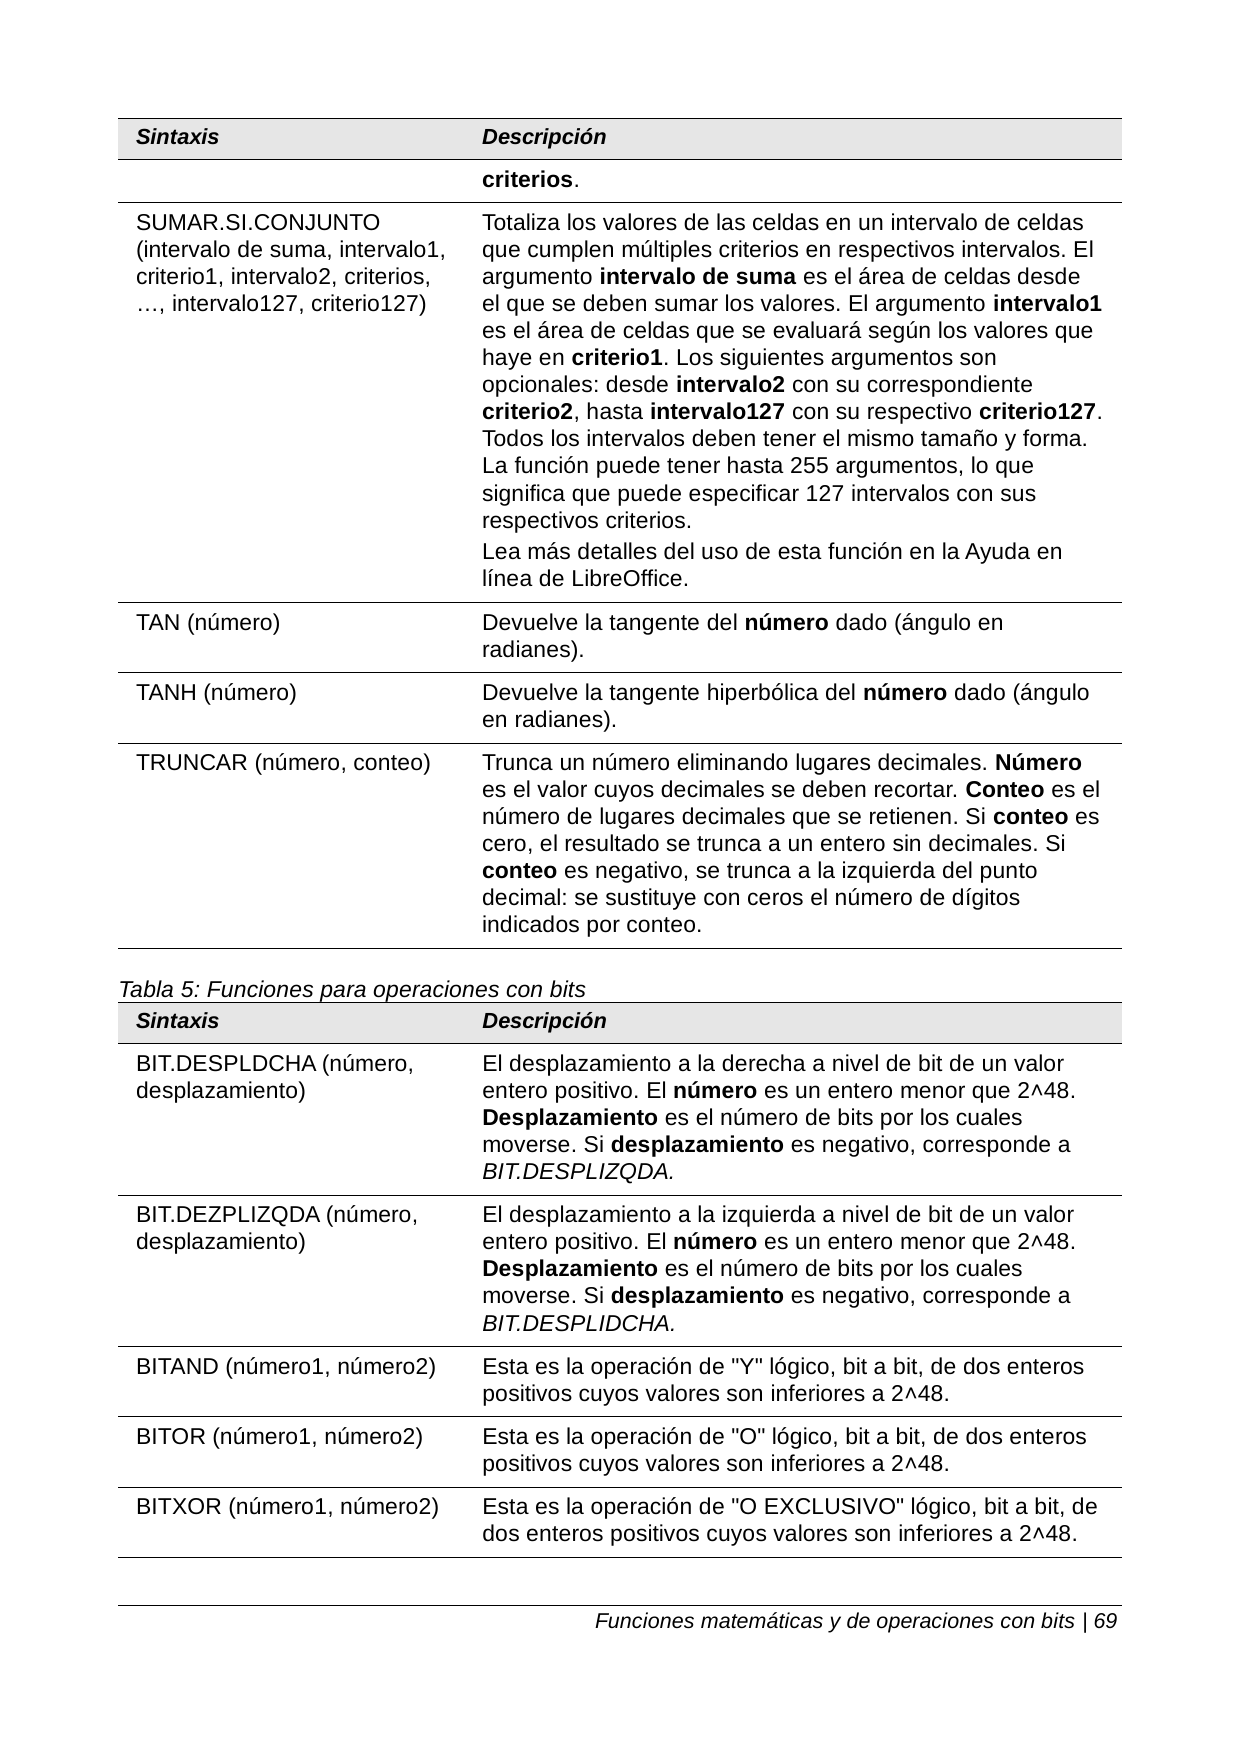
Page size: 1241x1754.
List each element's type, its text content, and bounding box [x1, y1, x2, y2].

table_cell BITXOR (número1, número2) [118, 1488, 464, 1557]
table_cell SUMAR.SI.CONJUNTO (intervalo de suma, intervalo1, criterio1, intervalo2, criterios,…, intervalo127, criterio127) [118, 203, 464, 602]
table_header Descripción [464, 1003, 1122, 1043]
text Tabla 5: Funciones para operaciones con bits [118, 975, 1122, 1002]
table_header Sintaxis [118, 1003, 464, 1043]
table_cell BIT.DEZPLIZQDA (número, desplazamiento) [118, 1196, 464, 1346]
table_cell Esta es la operación de "O" lógico, bit a bit, de dos enteros positivos cuyos valores son inferiores a 2˄48. [464, 1417, 1122, 1487]
table_cell Totaliza los valores de las celdas en un intervalo de celdas que cumplen múltiples criterios en respectivos intervalos. El argumento intervalo de suma es el área de celdas desde el que se deben sumar los valores. El argumento intervalo1 es el área de celdas que se evaluará según los valores que haye en criterio1. Los siguientes argumentos son opcionales: desde intervalo2 con su correspondiente criterio2, hasta intervalo127 con su respectivo criterio127. Todos los intervalos deben tener el mismo tamaño y forma. La función puede tener hasta 255 argumentos, lo que significa que puede especificar 127 intervalos con sus respectivos criterios. Lea más detalles del uso de esta función en la Ayuda en línea de LibreOffice. [464, 203, 1122, 602]
table_cell Devuelve la tangente del número dado (ángulo en radianes). [464, 603, 1122, 672]
table_cell Esta es la operación de "O EXCLUSIVO" lógico, bit a bit, de dos enteros positivos cuyos valores son inferiores a 2˄48. [464, 1488, 1122, 1557]
table_cell El desplazamiento a la derecha a nivel de bit de un valor entero positivo. El número es un entero menor que 2˄48. Desplazamiento es el número de bits por los cuales moverse. Si desplazamiento es negativo, corresponde a BIT.DESPLIZQDA. [464, 1044, 1122, 1195]
table_cell TAN (número) [118, 603, 464, 672]
table_cell Esta es la operación de "Y" lógico, bit a bit, de dos enteros positivos cuyos valores son inferiores a 2˄48. [464, 1347, 1122, 1416]
table_cell Devuelve la tangente hiperbólica del número dado (ángulo en radianes). [464, 673, 1122, 742]
table_header Descripción [464, 119, 1122, 159]
table_cell BITOR (número1, número2) [118, 1417, 464, 1487]
table_cell TANH (número) [118, 673, 464, 742]
table_cell [118, 160, 464, 202]
table_cell TRUNCAR (número, conteo) [118, 744, 464, 948]
table_cell BIT.DESPLDCHA (número, desplazamiento) [118, 1044, 464, 1195]
table_cell Trunca un número eliminando lugares decimales. Número es el valor cuyos decimales se deben recortar. Conteo es el número de lugares decimales que se retienen. Si conteo es cero, el resultado se trunca a un entero sin decimales. Si conteo es negativo, se trunca a la izquierda del punto decimal: se sustituye con ceros el número de dígitos indicados por conteo. [464, 744, 1122, 948]
table_cell El desplazamiento a la izquierda a nivel de bit de un valor entero positivo. El número es un entero menor que 2˄48. Desplazamiento es el número de bits por los cuales moverse. Si desplazamiento es negativo, corresponde a BIT.DESPLIDCHA. [464, 1196, 1122, 1346]
table_header Sintaxis [118, 119, 464, 159]
table_cell BITAND (número1, número2) [118, 1347, 464, 1416]
table_cell criterios. [464, 160, 1122, 202]
